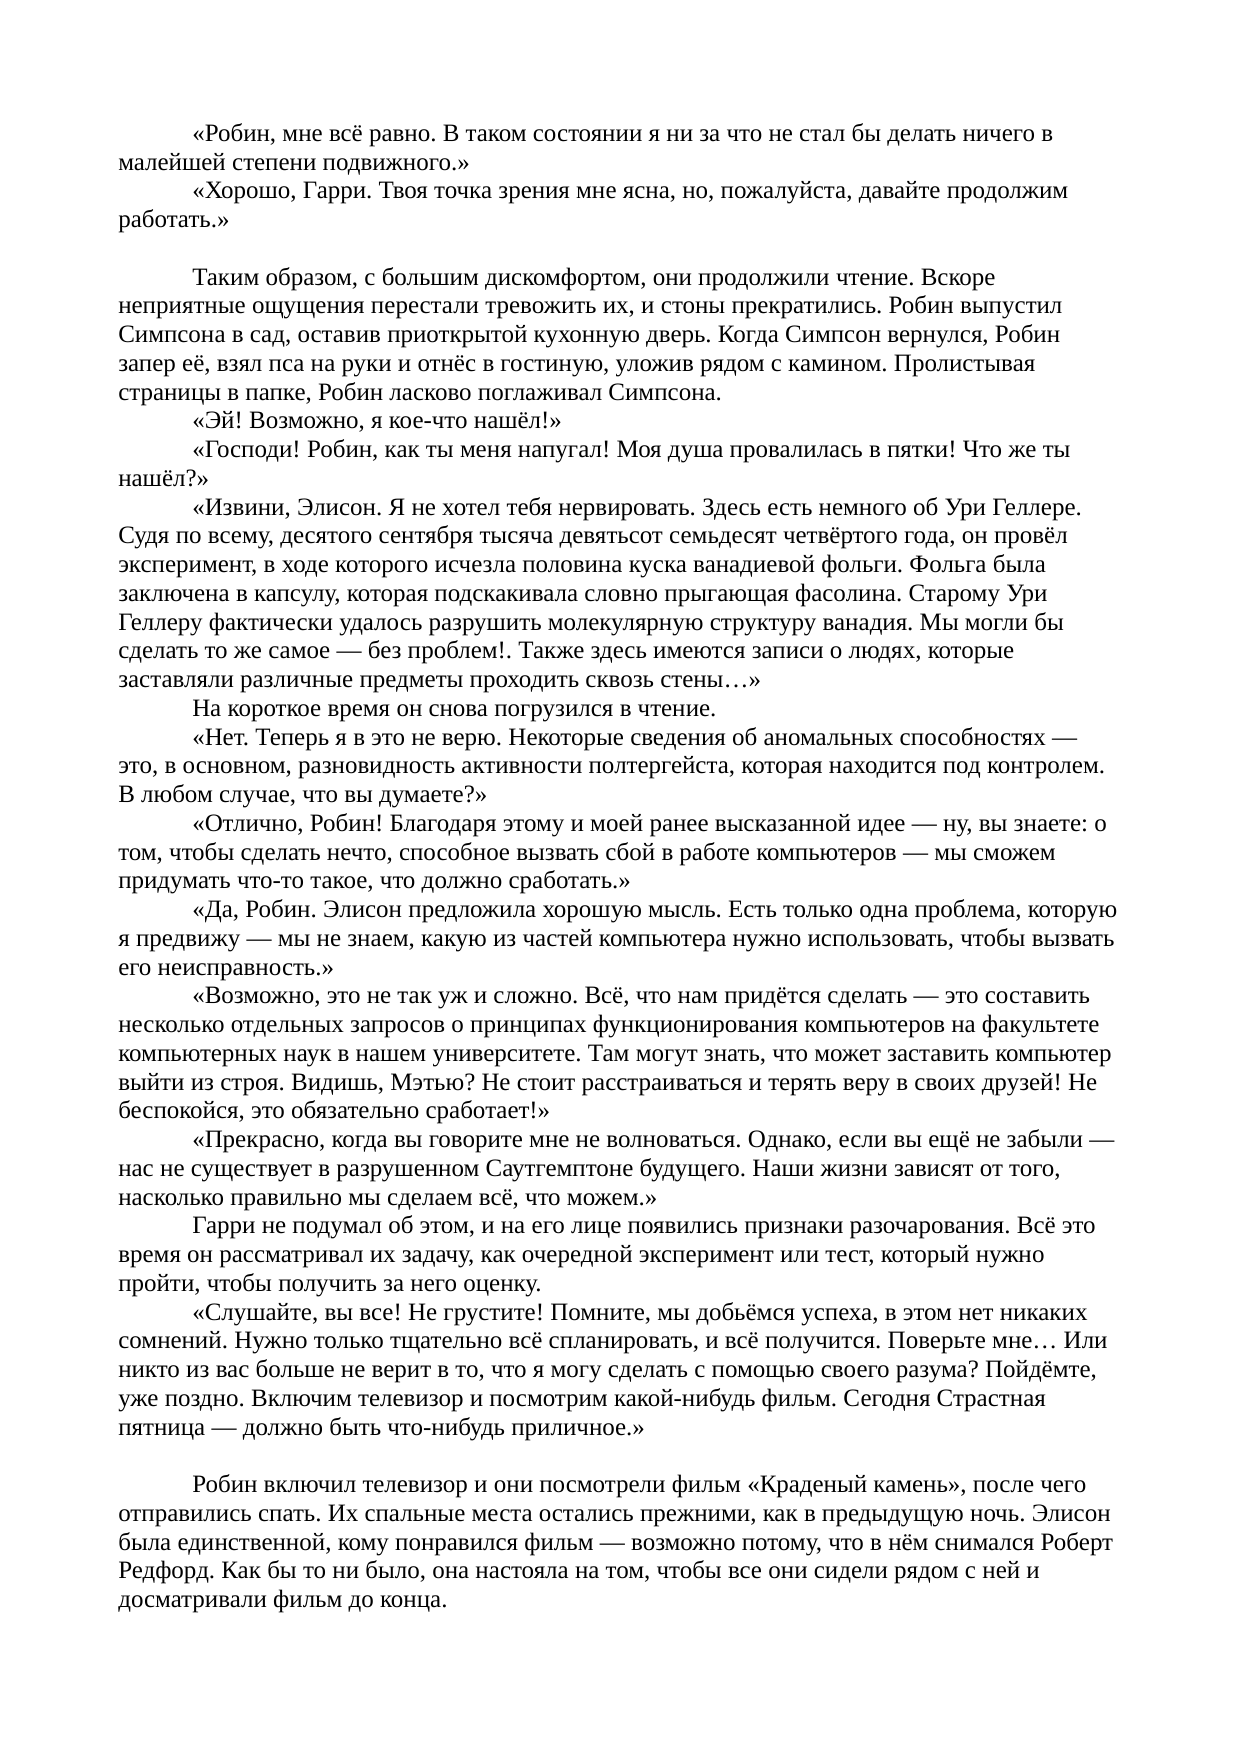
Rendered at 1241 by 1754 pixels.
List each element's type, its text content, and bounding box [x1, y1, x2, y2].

text «Робин, мне всё равно. В таком состоянии я ни за что не стал бы делать ничего в малейшей степени подвижного.» [118, 118, 1122, 176]
text Гарри не подумал об этом, и на его лице появились признаки разочарования. Всё это время он рассматривал их задачу, как очередной эксперимент или тест, который нужно пройти, чтобы получить за него оценку. [118, 1211, 1122, 1297]
text «Слушайте, вы все! Не грустите! Помните, мы добьёмся успеха, в этом нет никаких сомнений. Нужно только тщательно всё спланировать, и всё получится. Поверьте мне… Или никто из вас больше не верит в то, что я могу сделать с помощью своего разума? Пойдёмте, уже поздно. Включим телевизор и посмотрим какой-нибудь фильм. Сегодня Страстная пятница — должно быть что-нибудь приличное.» [118, 1297, 1122, 1441]
text «Прекрасно, когда вы говорите мне не волноваться. Однако, если вы ещё не забыли — нас не существует в разрушенном Саутгемптоне будущего. Наши жизни зависят от того, насколько правильно мы сделаем всё, что можем.» [118, 1124, 1122, 1211]
text «Хорошо, Гарри. Твоя точка зрения мне ясна, но, пожалуйста, давайте продолжим работать.» [118, 176, 1122, 233]
text «Да, Робин. Элисон предложила хорошую мысль. Есть только одна проблема, которую я предвижу — мы не знаем, какую из частей компьютера нужно использовать, чтобы вызвать его неисправность.» [118, 894, 1122, 981]
text Робин включил телевизор и они посмотрели фильм «Краденый камень», после чего отправились спать. Их спальные места остались прежними, как в предыдущую ночь. Элисон была единственной, кому понравился фильм — возможно потому, что в нём снимался Роберт Редфорд. Как бы то ни было, она настояла на том, чтобы все они сидели рядом с ней и досматривали фильм до конца. [118, 1469, 1122, 1613]
text «Эй! Возможно, я кое-что нашёл!» [118, 406, 1122, 434]
text «Господи! Робин, как ты меня напугал! Моя душа провалилась в пятки! Что же ты нашёл?» [118, 434, 1122, 492]
text «Нет. Теперь я в это не верю. Некоторые сведения об аномальных способностях — это, в основном, разновидность активности полтергейста, которая находится под контролем. В любом случае, что вы думаете?» [118, 722, 1122, 808]
text «Извини, Элисон. Я не хотел тебя нервировать. Здесь есть немного об Ури Геллере. Судя по всему, десятого сентября тысяча девятьсот семьдесят четвёртого года, он провёл эксперимент, в ходе которого исчезла половина куска ванадиевой фольги. Фольга была заключена в капсулу, которая подскакивала словно прыгающая фасолина. Старому Ури Геллеру фактически удалось разрушить молекулярную структуру ванадия. Мы могли бы сделать то же самое — без проблем!. Также здесь имеются записи о людях, которые заставляли различные предметы проходить сквозь стены…» [118, 492, 1122, 693]
text На короткое время он снова погрузился в чтение. [118, 693, 1122, 722]
text «Возможно, это не так уж и сложно. Всё, что нам придётся сделать — это составить несколько отдельных запросов о принципах функционирования компьютеров на факультете компьютерных наук в нашем университете. Там могут знать, что может заставить компьютер выйти из строя. Видишь, Мэтью? Не стоит расстраиваться и терять веру в своих друзей! Не беспокойся, это обязательно сработает!» [118, 981, 1122, 1124]
text «Отлично, Робин! Благодаря этому и моей ранее высказанной идее — ну, вы знаете: о том, чтобы сделать нечто, способное вызвать сбой в работе компьютеров — мы сможем придумать что-то такое, что должно сработать.» [118, 808, 1122, 894]
text Таким образом, с большим дискомфортом, они продолжили чтение. Вскоре неприятные ощущения перестали тревожить их, и стоны прекратились. Робин выпустил Симпсона в сад, оставив приоткрытой кухонную дверь. Когда Симпсон вернулся, Робин запер её, взял пса на руки и отнёс в гостиную, уложив рядом с камином. Пролистывая страницы в папке, Робин ласково поглаживал Симпсона. [118, 262, 1122, 406]
